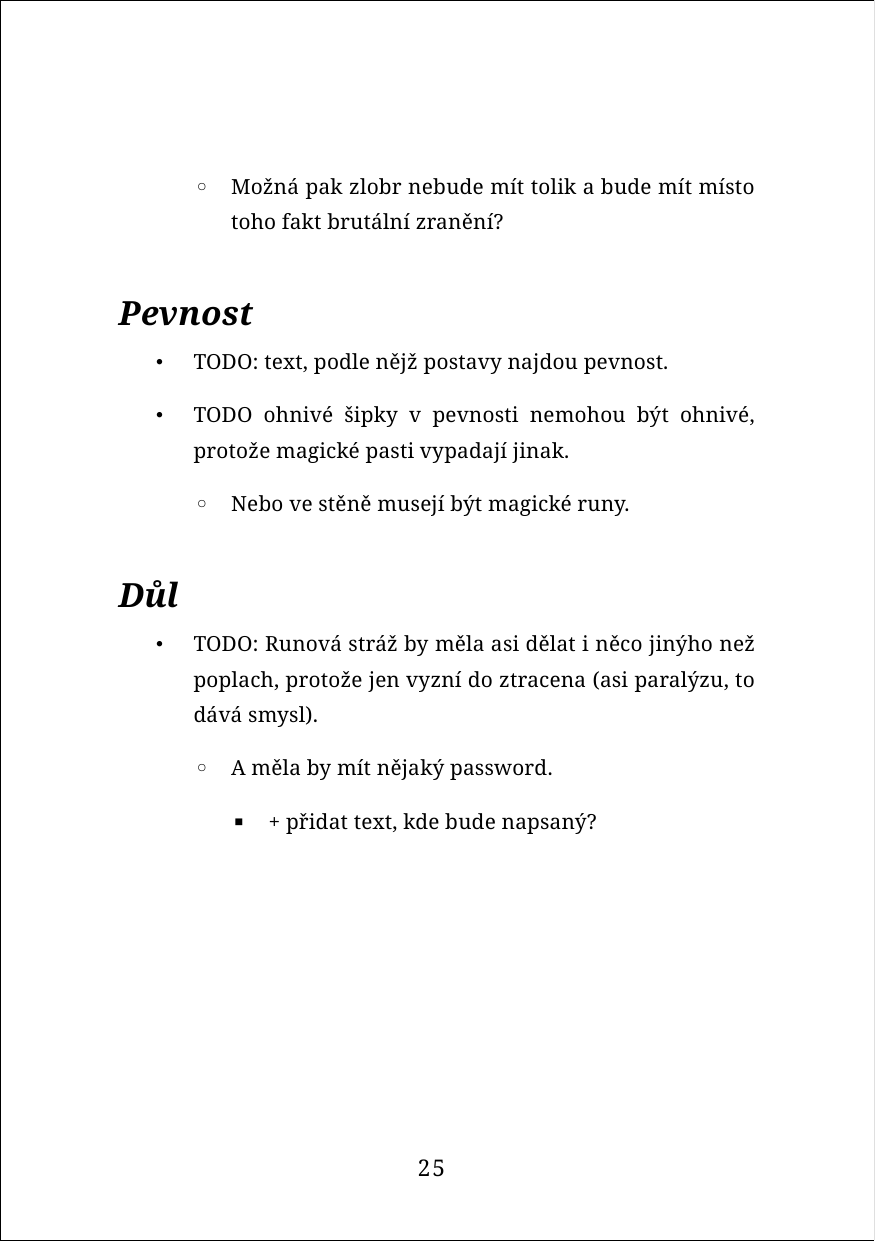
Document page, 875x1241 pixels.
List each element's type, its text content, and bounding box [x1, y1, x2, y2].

list Nebo ve stěně musejí být magické runy. [193, 489, 756, 518]
list TODO: text, podle nějž postavy najdou pevnost. [156, 347, 756, 376]
list A měla by mít nějaký password. [193, 753, 756, 782]
subtitle Důl [118, 572, 756, 617]
list TODO: Runová stráž by měla asi dělat i něco jinýho než poplach, protože jen vyzní do ztracena (asi paralýzu, to dává smysl). [156, 629, 756, 729]
list Možná pak zlobr nebude mít tolik a bude mít místo toho fakt brutální zranění? [193, 172, 756, 236]
list + přidat text, kde bude napsaný? [231, 807, 756, 835]
subtitle Pevnost [118, 290, 756, 336]
list TODO ohnivé šipky v pevnosti nemohou být ohnivé, protože magické pasti vypadají jinak. [156, 401, 756, 464]
